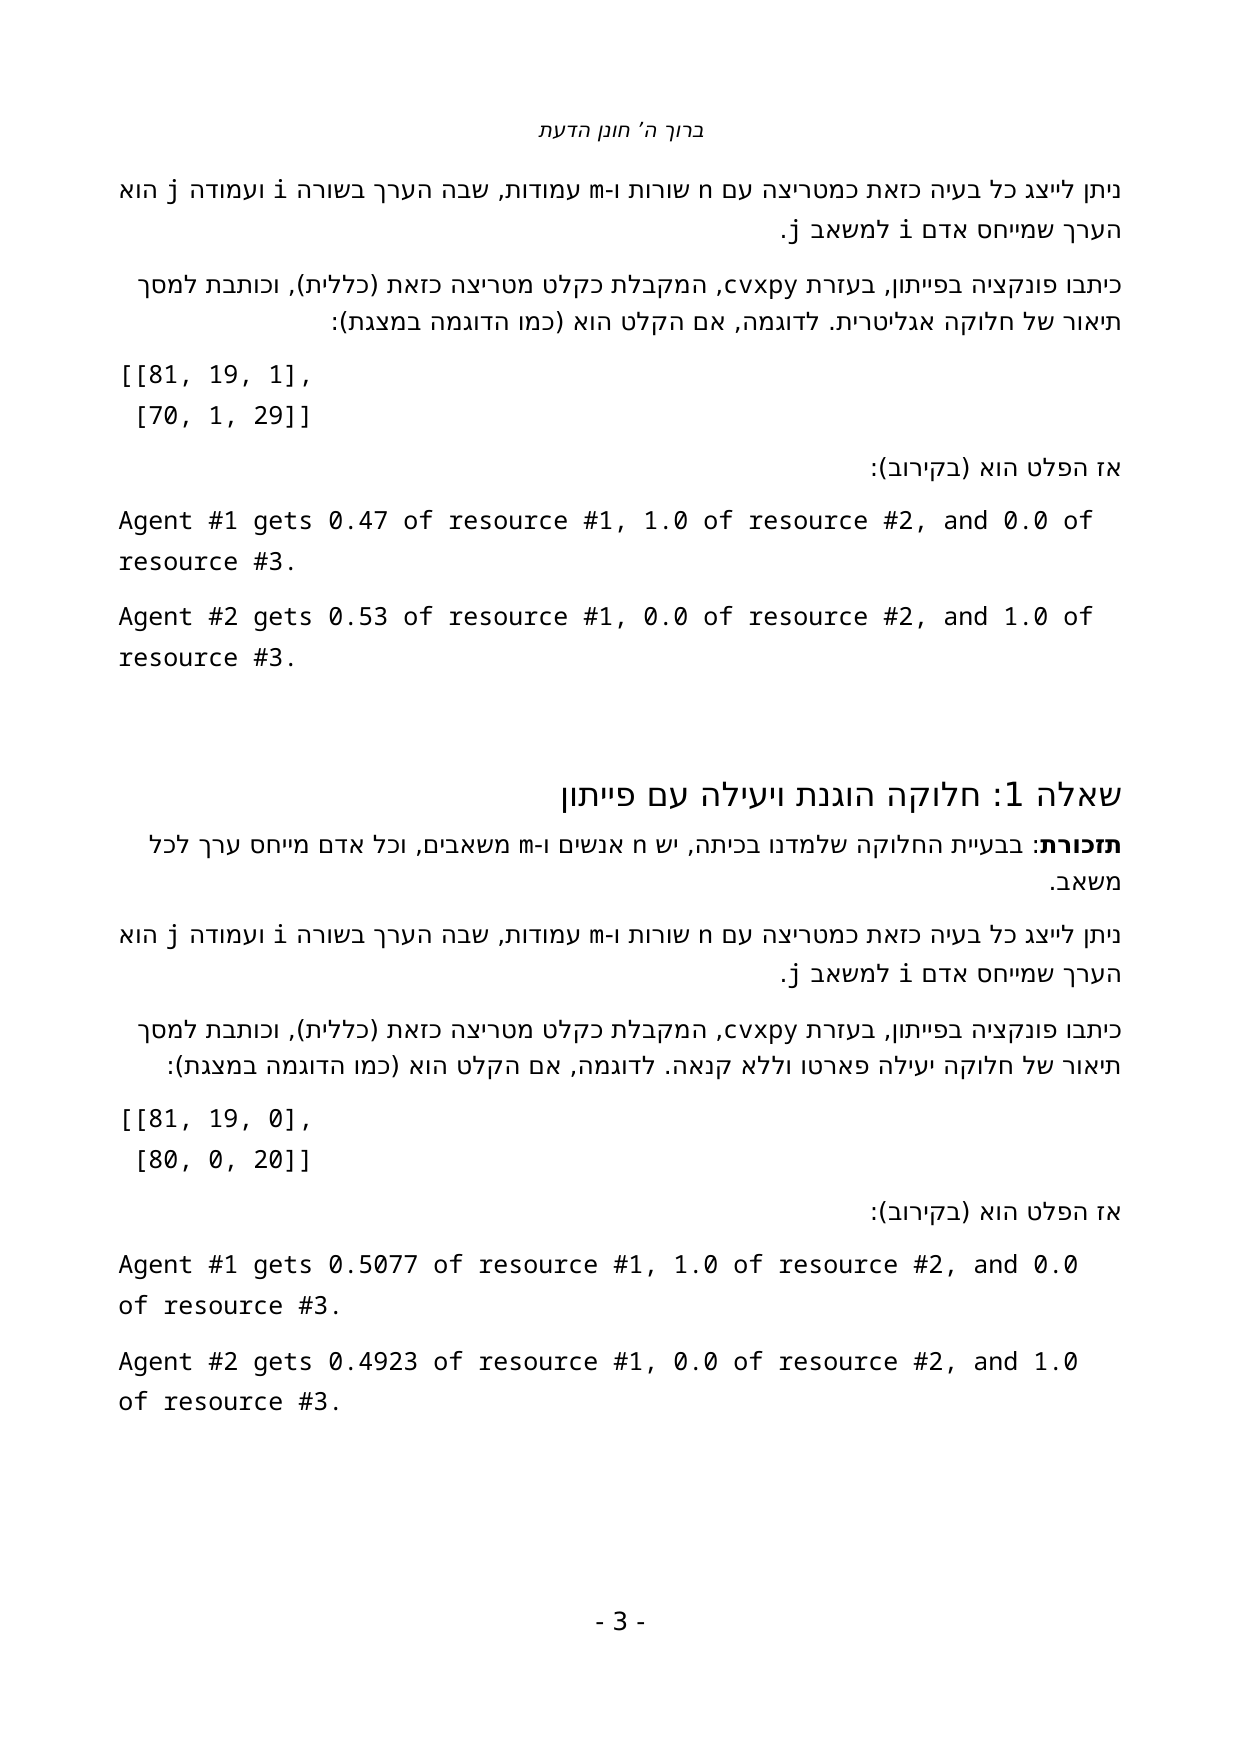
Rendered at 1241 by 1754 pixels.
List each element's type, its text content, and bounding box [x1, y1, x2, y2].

text ניתן לייצג כל בעיה כזאת כמטריצה עם n שורות ו-m עמודות, שבה הערך בשורה i ועמודה j הוא הערך שמייחס אדם i למשאב j. [118, 916, 1122, 990]
subtitle שאלה 1: חלוקה הוגנת ויעילה עם פייתון [118, 775, 1122, 814]
text Agent #1 gets 0.5077 of resource #1, 1.0 of resource #2, and 0.0 of resource #3. [118, 1247, 1122, 1322]
text Agent #1 gets 0.47 of resource #1, 1.0 of resource #2, and 0.0 of resource #3. [118, 502, 1122, 577]
text Agent #2 gets 0.4923 of resource #1, 0.0 of resource #2, and 1.0 of resource #3. [118, 1343, 1122, 1418]
text כיתבו פונקציה בפייתון, בעזרת cvxpy, המקבלת כקלט מטריצה כזאת (כללית), וכותבת למסך תיאור של חלוקה יעילה פארטו וללא קנאה. לדוגמה, אם הקלט הוא (כמו הדוגמה במצגת): [118, 1012, 1122, 1081]
text ניתן לייצג כל בעיה כזאת כמטריצה עם n שורות ו-m עמודות, שבה הערך בשורה i ועמודה j הוא הערך שמייחס אדם i למשאב j. [118, 172, 1122, 246]
text [[81, 19, 1], [70, 1, 29]] [118, 357, 1122, 432]
text תזכורת: בבעיית החלוקה שלמדנו בכיתה, יש n אנשים ו-m משאבים, וכל אדם מייחס ערך לכל משאב. [118, 827, 1122, 896]
text [[81, 19, 0], [80, 0, 20]] [118, 1101, 1122, 1176]
text כיתבו פונקציה בפייתון, בעזרת cvxpy, המקבלת כקלט מטריצה כזאת (כללית), וכותבת למסך תיאור של חלוקה אגליטרית. לדוגמה, אם הקלט הוא (כמו הדוגמה במצגת): [118, 267, 1122, 336]
text אז הפלט הוא (בקירוב): [118, 1197, 1122, 1226]
text Agent #2 gets 0.53 of resource #1, 0.0 of resource #2, and 1.0 of resource #3. [118, 599, 1122, 674]
text אז הפלט הוא (בקירוב): [118, 453, 1122, 482]
